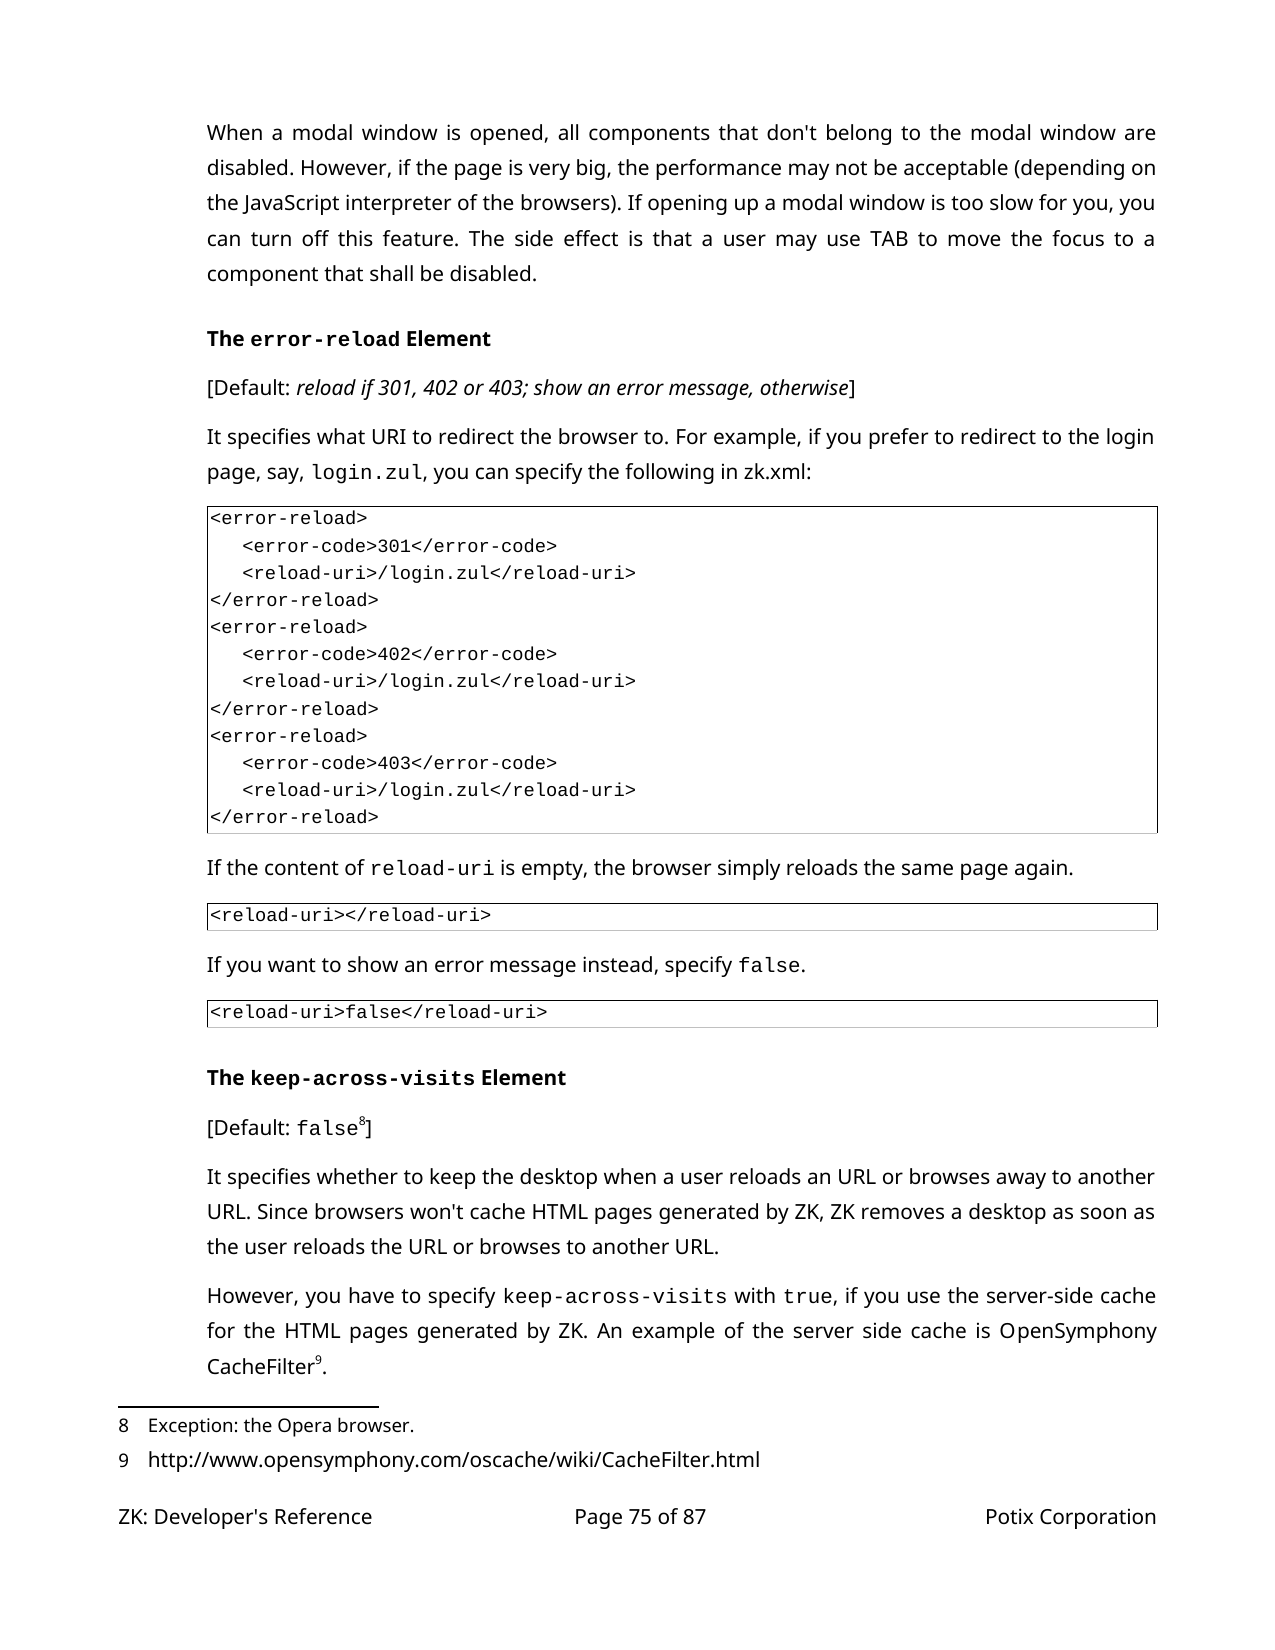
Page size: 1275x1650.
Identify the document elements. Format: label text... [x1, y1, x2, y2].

text It specifies whether to keep the desktop when a user reloads an URL or browses away to another URL. Since browsers won't cache HTML pages generated by ZK, ZK removes a desktop as soon as the user reloads the URL or browses to another URL. [207, 1162, 1157, 1260]
text <error-code>403</error-code> [208, 751, 1157, 775]
text <error-code>301</error-code> [208, 533, 1157, 558]
text <error-code>402</error-code> [208, 642, 1157, 666]
text <reload-uri></reload-uri> [208, 904, 1157, 930]
subtitle The keep-across-visits Element [207, 1063, 1157, 1092]
text <reload-uri>false</reload-uri> [208, 1001, 1157, 1027]
text <reload-uri>/login.zul</reload-uri> [208, 669, 1157, 694]
text If the content of reload-uri is empty, the browser simply reloads the same page again. [207, 853, 1157, 882]
text <reload-uri>/login.zul</reload-uri> [208, 778, 1157, 802]
text If you want to show an error message instead, specify false. [207, 950, 1157, 979]
text When a modal window is opened, all components that don't belong to the modal window are disabled. However, if the page is very big, the performance may not be acceptable (depending on the JavaScript interpreter of the browsers). If opening up a modal window is too slow for you, you can turn off this feature. The side effect is that a user may use TAB to move the focus to a component that shall be disabled. [207, 118, 1157, 287]
text Exception: the Opera browser. [118, 1413, 1157, 1438]
text <error-reload> [208, 615, 1157, 639]
text </error-reload> [208, 588, 1157, 612]
text However, you have to specify keep-across-visits with true, if you use the server-side cache for the HTML pages generated by ZK. An example of the server side cache is OpenSymphony CacheFilter. [207, 1281, 1157, 1380]
text </error-reload> [208, 805, 1157, 833]
text [Default: false] [207, 1113, 1157, 1141]
text <reload-uri>/login.zul</reload-uri> [208, 561, 1157, 585]
text http://www.opensymphony.com/oscache/wiki/CacheFilter.html [118, 1445, 1157, 1473]
text <error-reload> [208, 507, 1157, 531]
subtitle The error-reload Element [207, 324, 1157, 352]
text It specifies what URI to redirect the browser to. For example, if you prefer to redirect to the login page, say, login.zul, you can specify the following in zk.xml: [207, 422, 1157, 486]
text <error-reload> [208, 724, 1157, 748]
text </error-reload> [208, 697, 1157, 721]
text [Default: reload if 301, 402 or 403; show an error message, otherwise] [207, 373, 1157, 401]
